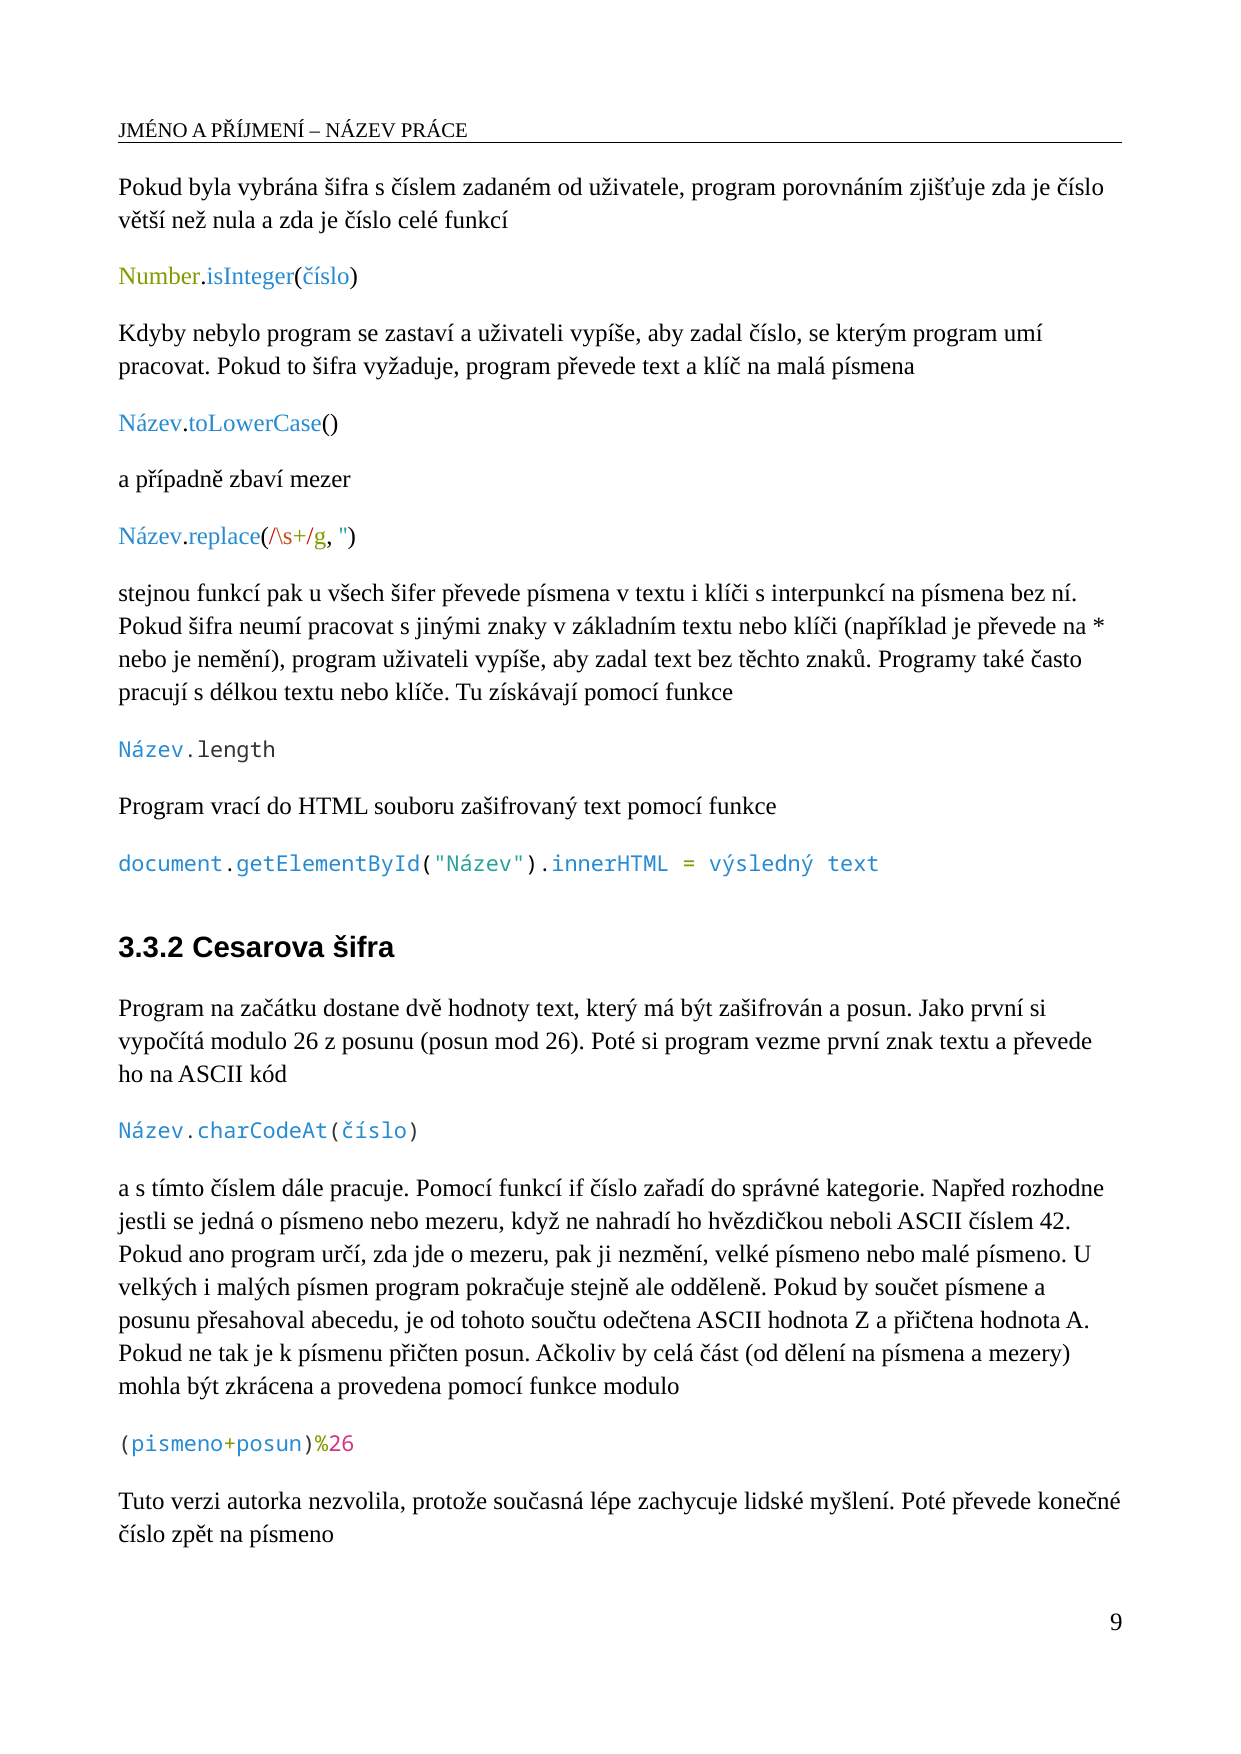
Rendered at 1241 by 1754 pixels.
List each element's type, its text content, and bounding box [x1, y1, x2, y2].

text Program vrací do HTML souboru zašifrovaný text pomocí funkce [118, 791, 1122, 820]
text Pokud byla vybrána šifra s číslem zadaném od uživatele, program porovnáním zjišťuje zda je číslo větší než nula a zda je číslo celé funkcí [118, 172, 1122, 233]
text (pismeno+posun)%26 [118, 1428, 1122, 1458]
text Tuto verzi autorka nezvolila, protože současná lépe zachycuje lidské myšlení. Poté převede konečné číslo zpět na písmeno [118, 1486, 1122, 1548]
text Number.isInteger(číslo) [118, 261, 1122, 290]
subtitle Cesarova šifra [118, 929, 1122, 963]
text stejnou funkcí pak u všech šifer převede písmena v textu i klíči s interpunkcí na písmena bez ní. Pokud šifra neumí pracovat s jinými znaky v základním textu nebo klíči (například je převede na * nebo je nemění), program uživateli vypíše, aby zadal text bez těchto znaků. Programy také často pracují s délkou textu nebo klíče. Tu získávají pomocí funkce [118, 578, 1122, 706]
text Program na začátku dostane dvě hodnoty text, který má být zašifrován a posun. Jako první si vypočítá modulo 26 z posunu (posun mod 26). Poté si program vezme první znak textu a převede ho na ASCII kód [118, 993, 1122, 1087]
text Kdyby nebylo program se zastaví a uživateli vypíše, aby zadal číslo, se kterým program umí pracovat. Pokud to šifra vyžaduje, program převede text a klíč na malá písmena [118, 318, 1122, 380]
text Název.replace(/\s+/g, '') [118, 521, 1122, 550]
text a s tímto číslem dále pracuje. Pomocí funkcí if číslo zařadí do správné kategorie. Napřed rozhodne jestli se jedná o písmeno nebo mezeru, když ne nahradí ho hvězdičkou neboli ASCII číslem 42. Pokud ano program určí, zda jde o mezeru, pak ji nezmění, velké písmeno nebo malé písmeno. U velkých i malých písmen program pokračuje stejně ale odděleně. Pokud by součet písmene a posunu přesahoval abecedu, je od tohoto součtu odečtena ASCII hodnota Z a přičtena hodnota A. Pokud ne tak je k písmenu přičten posun. Ačkoliv by celá část (od dělení na písmena a mezery) mohla být zkrácena a provedena pomocí funkce modulo [118, 1173, 1122, 1400]
text Název.toLowerCase() [118, 408, 1122, 437]
text document.getElementById("Název").innerHTML = výsledný text [118, 848, 1122, 878]
text Název.charCodeAt(číslo) [118, 1115, 1122, 1145]
text a případně zbaví mezer [118, 464, 1122, 493]
text Název.length [118, 733, 1122, 763]
